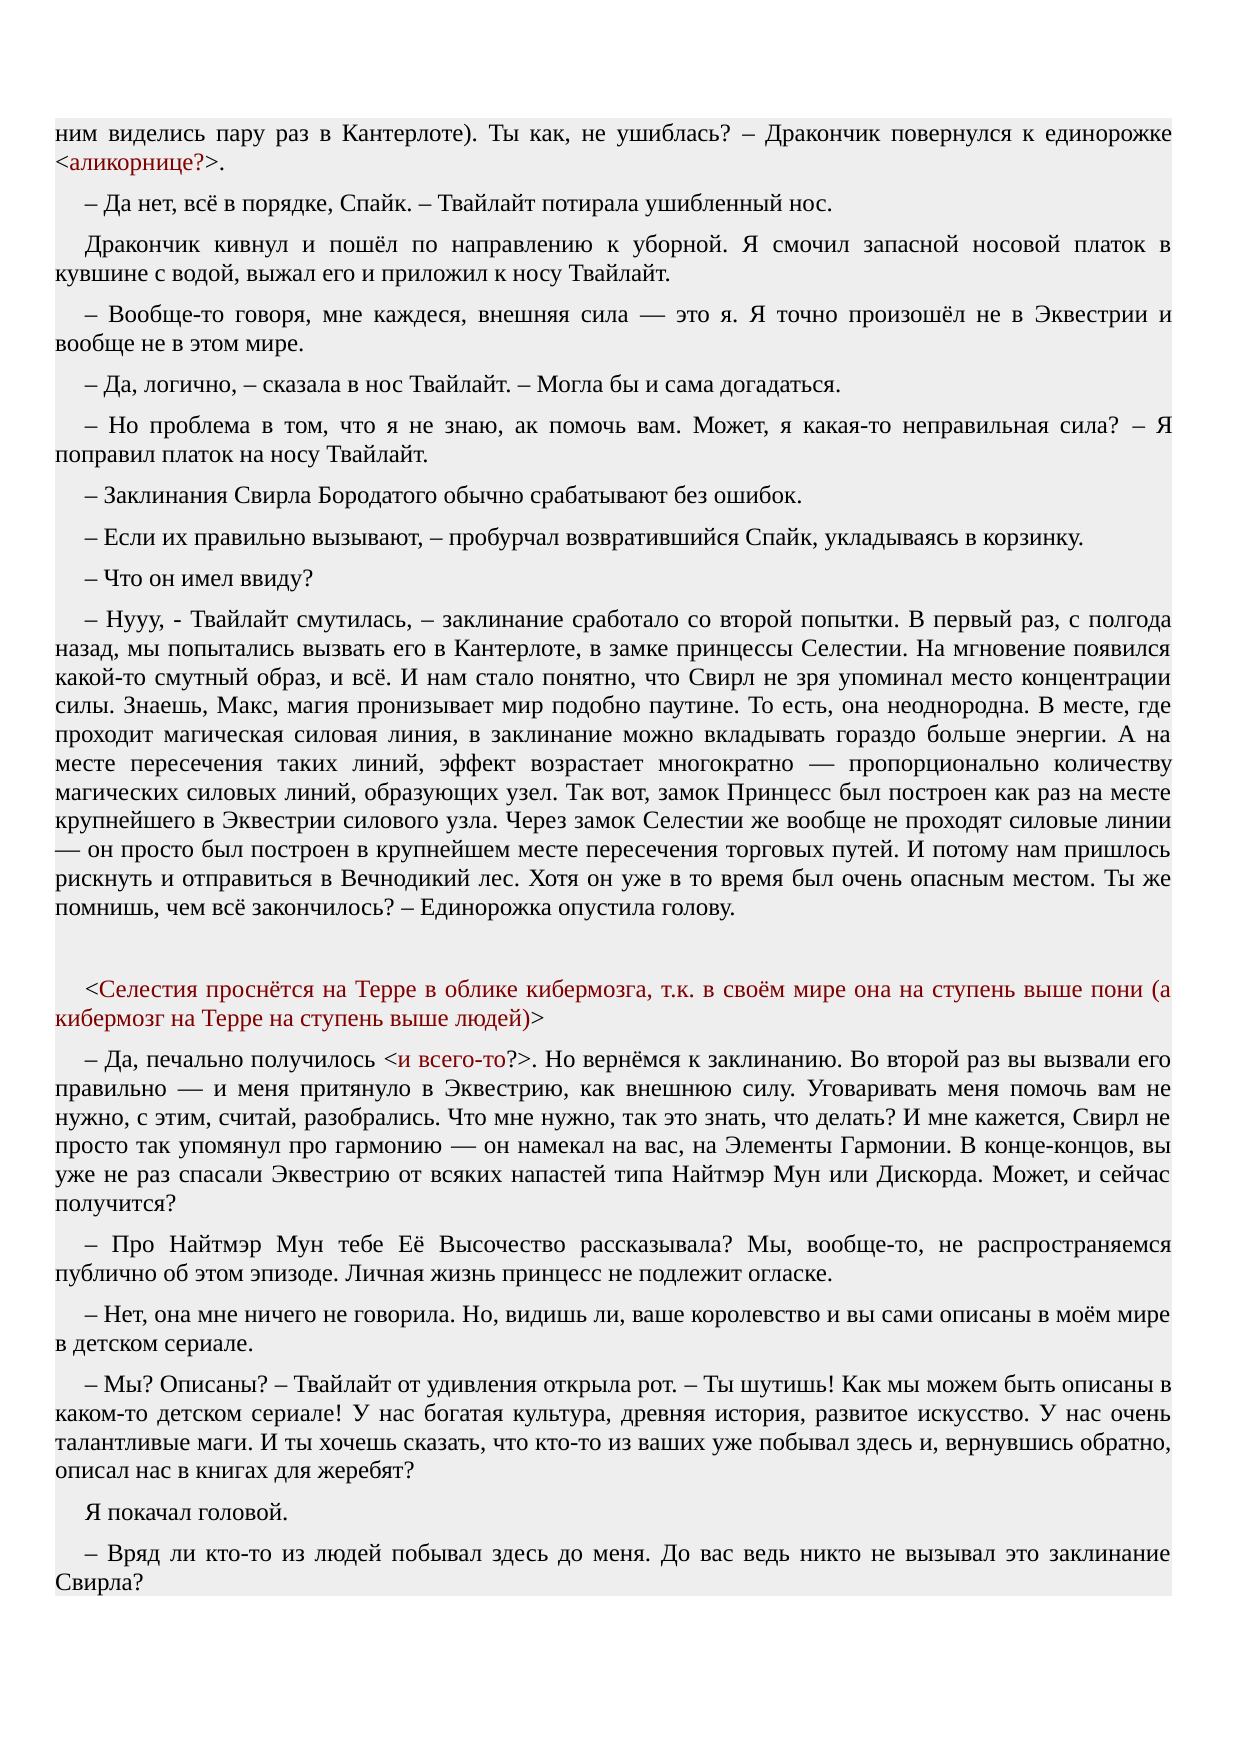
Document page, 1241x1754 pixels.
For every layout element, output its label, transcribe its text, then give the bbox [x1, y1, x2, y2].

text Дракончик кивнул и пошёл по направлению к уборной. Я смочил запасной носовой платок в кувшине с водой, выжал его и приложил к носу Твайлайт. [55, 229, 1172, 287]
text – Нууу, - Твайлайт смутилась, – заклинание сработало со второй попытки. В первый раз, с полгода назад, мы попытались вызвать его в Кантерлоте, в замке принцессы Селестии. На мгновение появился какой-то смутный образ, и всё. И нам стало понятно, что Свирл не зря упоминал место концентрации силы. Знаешь, Макс, магия пронизывает мир подобно паутине. То есть, она неоднородна. В месте, где проходит магическая силовая линия, в заклинание можно вкладывать гораздо больше энергии. А на месте пересечения таких линий, эффект возрастает многократно — пропорционально количеству магических силовых линий, образующих узел. Так вот, замок Принцесс был построен как раз на месте крупнейшего в Эквестрии силового узла. Через замок Селестии же вообще не проходят силовые линии — он просто был построен в крупнейшем месте пересечения торговых путей. И потому нам пришлось рискнуть и отправиться в Вечнодикий лес. Хотя он уже в то время был очень опасным местом. Ты же помнишь, чем всё закончилось? – Единорожка опустила голову. [55, 604, 1172, 921]
text – Да, печально получилось <и всего-то?>. Но вернёмся к заклинанию. Во второй раз вы вызвали его правильно — и меня притянуло в Эквестрию, как внешнюю силу. Уговаривать меня помочь вам не нужно, с этим, считай, разобрались. Что мне нужно, так это знать, что делать? И мне кажется, Свирл не просто так упомянул про гармонию — он намекал на вас, на Элементы Гармонии. В конце-концов, вы уже не раз спасали Эквестрию от всяких напастей типа Найтмэр Мун или Дискорда. Может, и сейчас получится? [55, 1044, 1172, 1217]
text <Селестия проснётся на Терре в облике кибермозга, т.к. в своём мире она на ступень выше пони (а кибермозг на Терре на ступень выше людей)> [55, 974, 1172, 1032]
text – Что он имел ввиду? [55, 563, 1172, 592]
text – Мы? Описаны? – Твайлайт от удивления открыла рот. – Ты шутишь! Как мы можем быть описаны в каком-то детском сериале! У нас богатая культура, древняя история, развитое искусство. У нас очень талантливые маги. И ты хочешь сказать, что кто-то из ваших уже побывал здесь и, вернувшись обратно, описал нас в книгах для жеребят? [55, 1369, 1172, 1484]
text – Про Найтмэр Мун тебе Её Высочество рассказывала? Мы, вообще-то, не распространяемся публично об этом эпизоде. Личная жизнь принцесс не подлежит огласке. [55, 1229, 1172, 1287]
text – Вообще-то говоря, мне каждеся, внешняя сила — это я. Я точно произошёл не в Эквестрии и вообще не в этом мире. [55, 299, 1172, 357]
text – Но проблема в том, что я не знаю, ак помочь вам. Может, я какая-то неправильная сила? – Я поправил платок на носу Твайлайт. [55, 411, 1172, 468]
text ним виделись пару раз в Кантерлоте). Ты как, не ушиблась? – Дракончик повернулся к единорожке <аликорнице?>. [55, 118, 1172, 176]
text – Нет, она мне ничего не говорила. Но, видишь ли, ваше королевство и вы сами описаны в моём мире в детском сериале. [55, 1299, 1172, 1357]
text – Заклинания Свирла Бородатого обычно срабатывают без ошибок. [55, 481, 1172, 509]
text – Да нет, всё в порядке, Спайк. – Твайлайт потирала ушибленный нос. [55, 188, 1172, 217]
text Я покачал головой. [55, 1497, 1172, 1526]
text – Да, логично, – сказала в нос Твайлайт. – Могла бы и сама догадаться. [55, 369, 1172, 398]
text – Если их правильно вызывают, – пробурчал возвратившийся Спайк, укладываясь в корзинку. [55, 522, 1172, 551]
text – Вряд ли кто-то из людей побывал здесь до меня. До вас ведь никто не вызывал это заклинание Свирла? [55, 1538, 1172, 1596]
